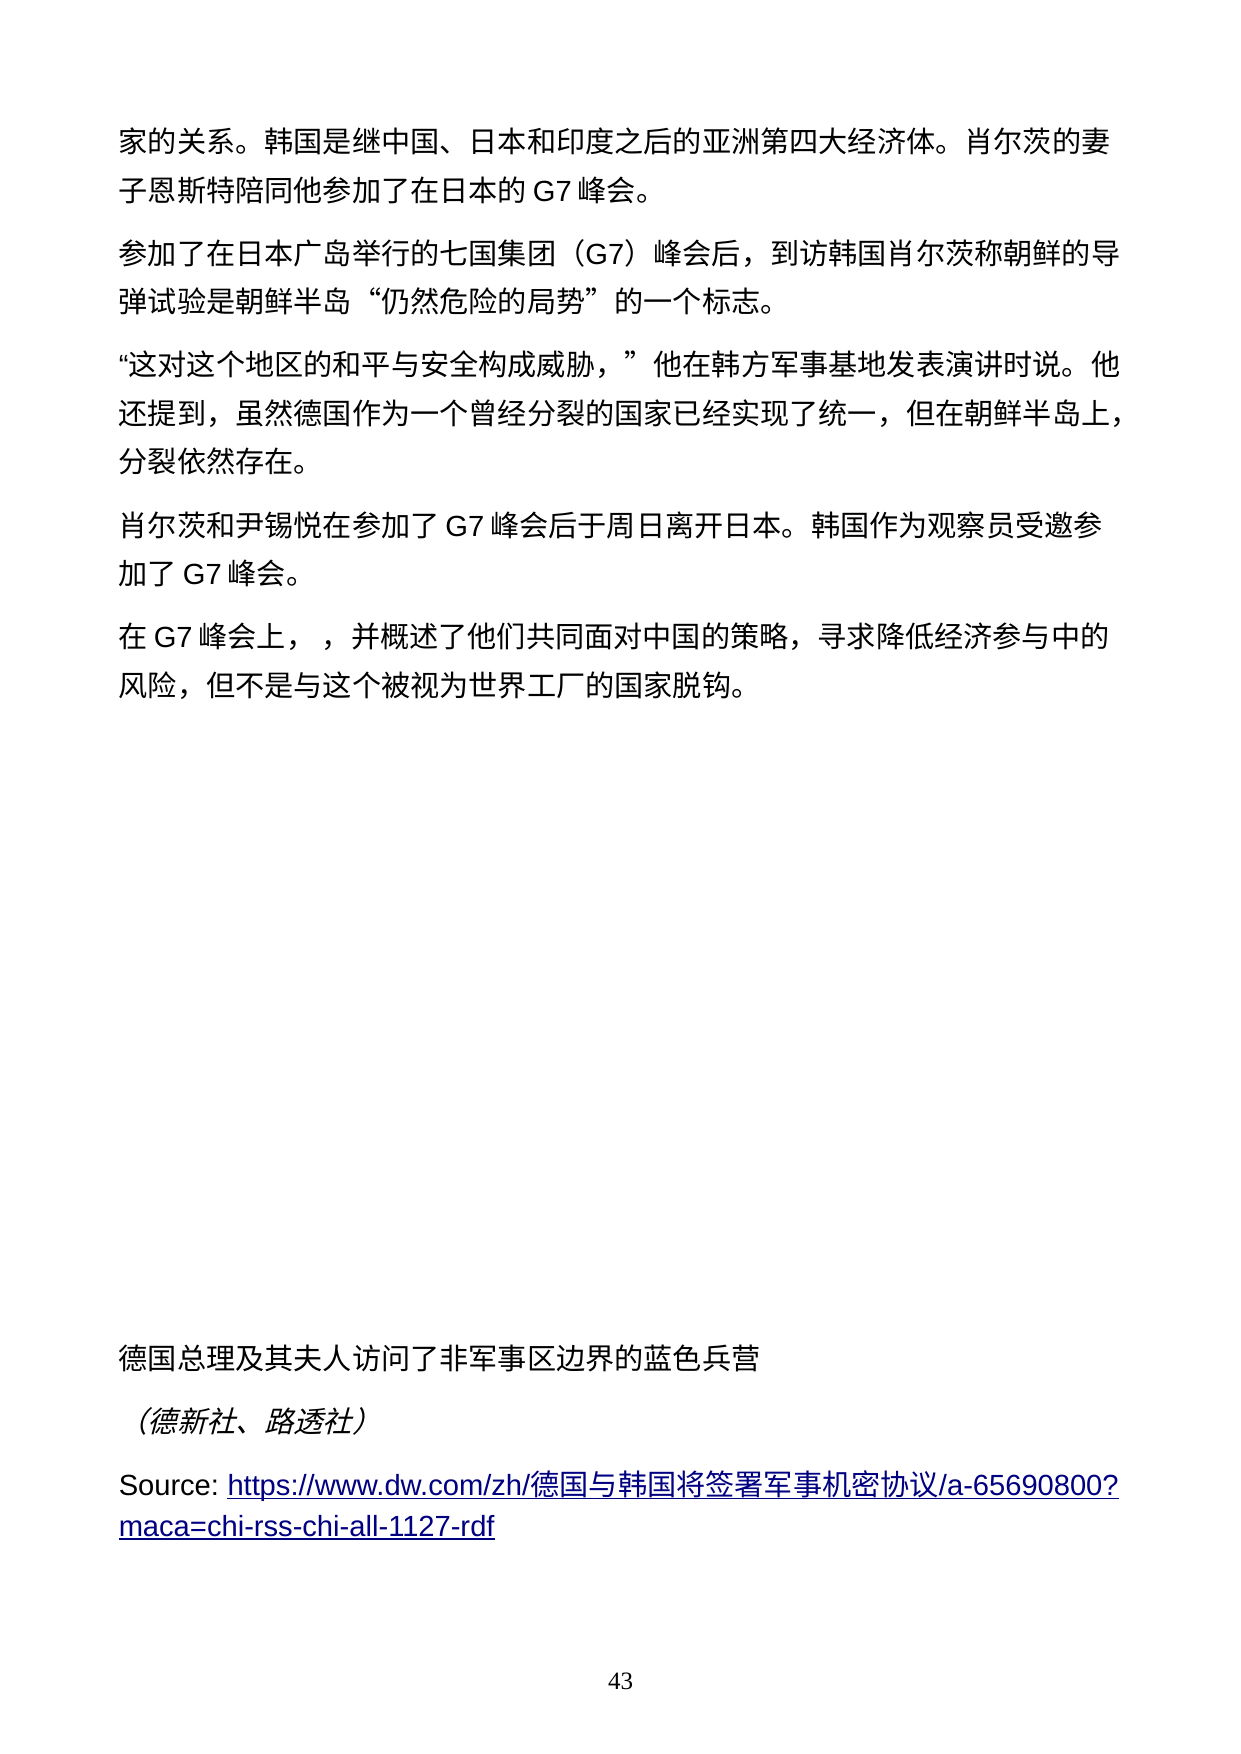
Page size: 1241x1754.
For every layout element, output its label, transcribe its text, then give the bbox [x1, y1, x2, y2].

text 德国总理及其夫人访问了非军事区边界的蓝色兵营 [118, 1336, 1122, 1378]
text “这对这个地区的和平与安全构成威胁，”他在韩方军事基地发表演讲时说。他还提到，虽然德国作为一个曾经分裂的国家已经实现了统一，但在朝鲜半岛上，分裂依然存在。 [118, 342, 1122, 481]
text 肖尔茨和尹锡悦在参加了G7峰会后于周日离开日本。韩国作为观察员受邀参加了G7峰会。 [118, 502, 1122, 593]
text 在G7峰会上， ，并概述了他们共同面对中国的策略，寻求降低经济参与中的风险，但不是与这个被视为世界工厂的国家脱钩。 [118, 614, 1122, 704]
text Source: https://www.dw.com/zh/德国与韩国将签署军事机密协议/a-65690800?maca=chi-rss-chi-all-1127-rdf [118, 1462, 1122, 1543]
text 参加了在日本广岛举行的七国集团（G7）峰会后，到访韩国肖尔茨称朝鲜的导弹试验是朝鲜半岛“仍然危险的局势”的一个标志。 [118, 230, 1122, 321]
text 家的关系。韩国是继中国、日本和印度之后的亚洲第四大经济体。肖尔茨的妻子恩斯特陪同他参加了在日本的G7峰会。 [118, 118, 1122, 209]
text （德新社、路透社） [118, 1399, 1122, 1441]
